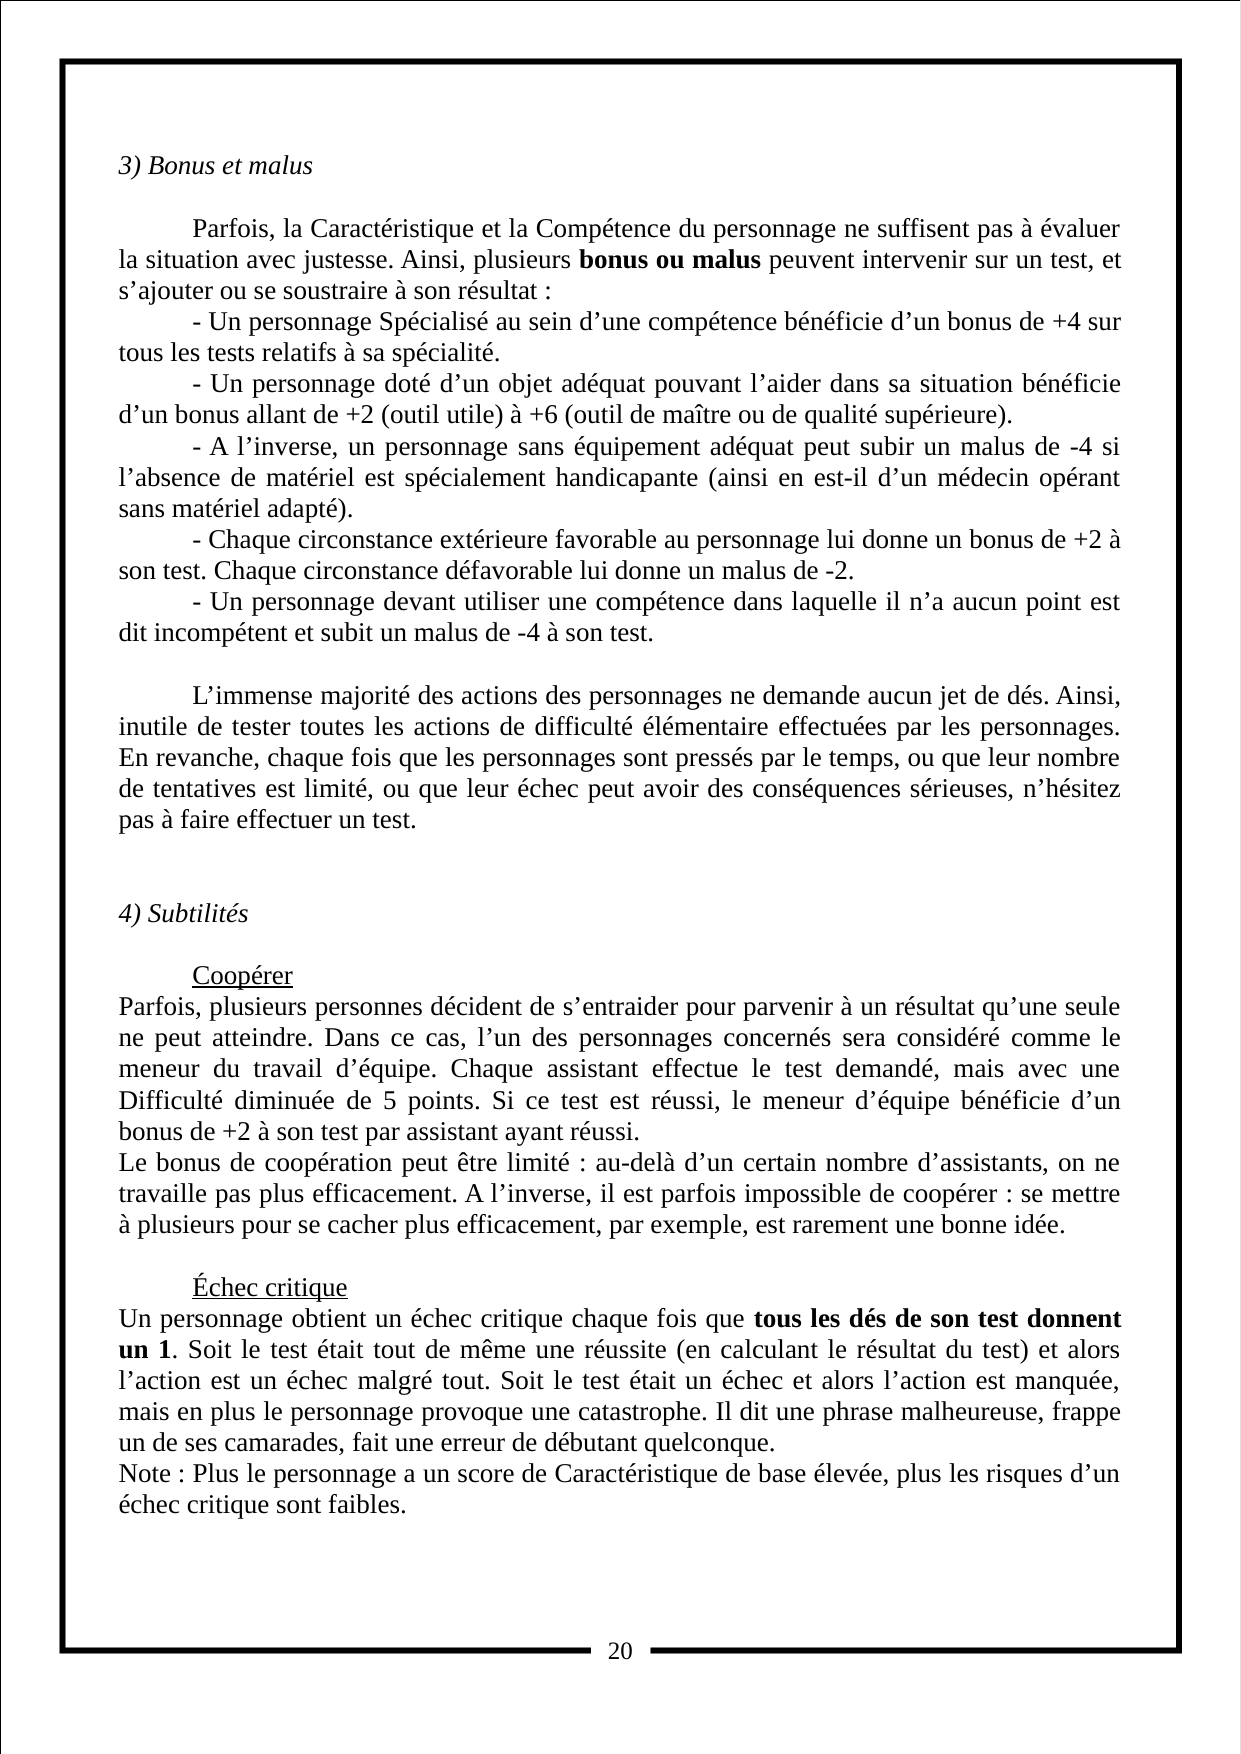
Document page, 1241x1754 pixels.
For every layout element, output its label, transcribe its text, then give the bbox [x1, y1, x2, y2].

text Note : Plus le personnage a un score de Caractéristique de base élevée, plus les risques d’un échec critique sont faibles. [118, 1457, 1122, 1520]
text Le bonus de coopération peut être limité : au-delà d’un certain nombre d’assistants, on ne travaille pas plus efficacement. A l’inverse, il est parfois impossible de coopérer : se mettre à plusieurs pour se cacher plus efficacement, par exemple, est rarement une bonne idée. [118, 1146, 1122, 1239]
text 3) Bonus et malus [118, 149, 1122, 181]
text - A l’inverse, un personnage sans équipement adéquat peut subir un malus de -4 si l’absence de matériel est spécialement handicapante (ainsi en est-il d’un médecin opérant sans matériel adapté). [118, 430, 1122, 523]
text Un personnage obtient un échec critique chaque fois que tous les dés de son test donnent un 1. Soit le test était tout de même une réussite (en calculant le résultat du test) et alors l’action est un échec malgré tout. Soit le test était un échec et alors l’action est manquée, mais en plus le personnage provoque une catastrophe. Il dit une phrase malheureuse, frappe un de ses camarades, fait une erreur de débutant quelconque. [118, 1302, 1122, 1457]
text Parfois, la Caractéristique et la Compétence du personnage ne suffisent pas à évaluer la situation avec justesse. Ainsi, plusieurs bonus ou malus peuvent intervenir sur un test, et s’ajouter ou se soustraire à son résultat : [118, 212, 1122, 305]
text Coopérer [118, 959, 1122, 990]
text L’immense majorité des actions des personnages ne demande aucun jet de dés. Ainsi, inutile de tester toutes les actions de difficulté élémentaire effectuées par les personnages. En revanche, chaque fois que les personnages sont pressés par le temps, ou que leur nombre de tentatives est limité, ou que leur échec peut avoir des conséquences sérieuses, n’hésitez pas à faire effectuer un test. [118, 679, 1122, 834]
text 4) Subtilités [118, 897, 1122, 928]
text - Chaque circonstance extérieure favorable au personnage lui donne un bonus de +2 à son test. Chaque circonstance défavorable lui donne un malus de -2. [118, 523, 1122, 585]
text - Un personnage doté d’un objet adéquat pouvant l’aider dans sa situation bénéficie d’un bonus allant de +2 (outil utile) à +6 (outil de maître ou de qualité supérieure). [118, 367, 1122, 430]
text - Un personnage Spécialisé au sein d’une compétence bénéficie d’un bonus de +4 sur tous les tests relatifs à sa spécialité. [118, 305, 1122, 367]
text - Un personnage devant utiliser une compétence dans laquelle il n’a aucun point est dit incompétent et subit un malus de -4 à son test. [118, 585, 1122, 648]
text Parfois, plusieurs personnes décident de s’entraider pour parvenir à un résultat qu’une seule ne peut atteindre. Dans ce cas, l’un des personnages concernés sera considéré comme le meneur du travail d’équipe. Chaque assistant effectue le test demandé, mais avec une Difficulté diminuée de 5 points. Si ce test est réussi, le meneur d’équipe bénéficie d’un bonus de +2 à son test par assistant ayant réussi. [118, 990, 1122, 1146]
text Échec critique [118, 1271, 1122, 1302]
picture [1, 1, 1240, 1754]
